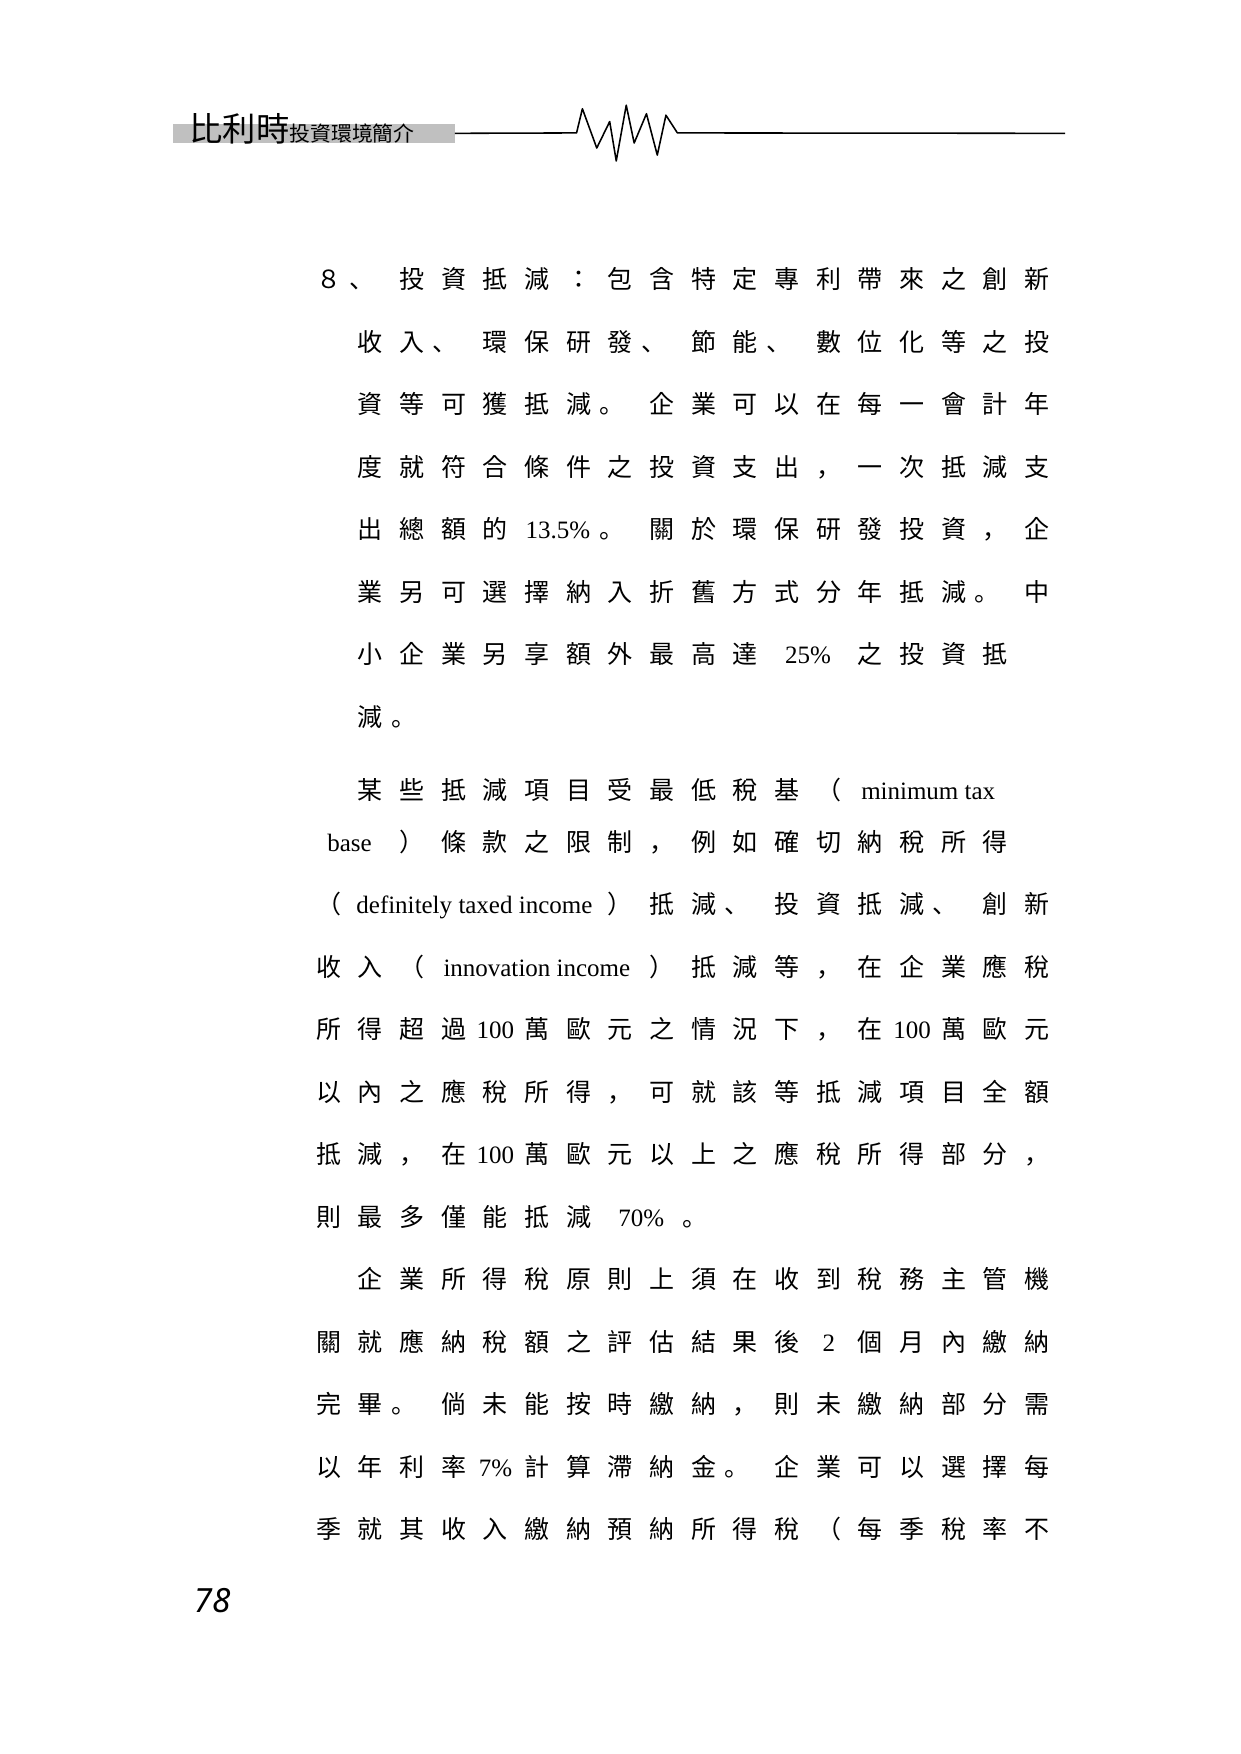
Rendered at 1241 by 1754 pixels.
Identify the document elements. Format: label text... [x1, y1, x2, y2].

text ８、投資抵減：包含特定專利帶來之創新收入、環保研發、節能、數位化等之投資等可獲抵減。企業可以在每一會計年度就符合條件之投資支出，一次抵減支出總額的13.5%。關於環保研發投資，企業另可選擇納入折舊方式分年抵減。中小企業另享額外最高達25%之投資抵減。 [281, 236, 1058, 736]
text 企業所得稅原則上須在收到稅務主管機關就應納稅額之評估結果後2個月內繳納完畢。倘未能按時繳納，則未繳納部分需以年利率7%計算滯納金。企業可以選擇每季就其收入繳納預納所得稅（每季稅率不 [281, 1236, 1058, 1549]
text 某些抵減項目受最低稅基（minimum tax base）條款之限制，例如確切納稅所得（definitely taxed income）抵減、投資抵減、創新收入（innovation income）抵減等，在企業應稅所得超過100萬歐元之情況下，在100萬歐元以內之應稅所得，可就該等抵減項目全額抵減，在100萬歐元以上之應稅所得部分，則最多僅能抵減70%。 [281, 736, 1058, 1236]
